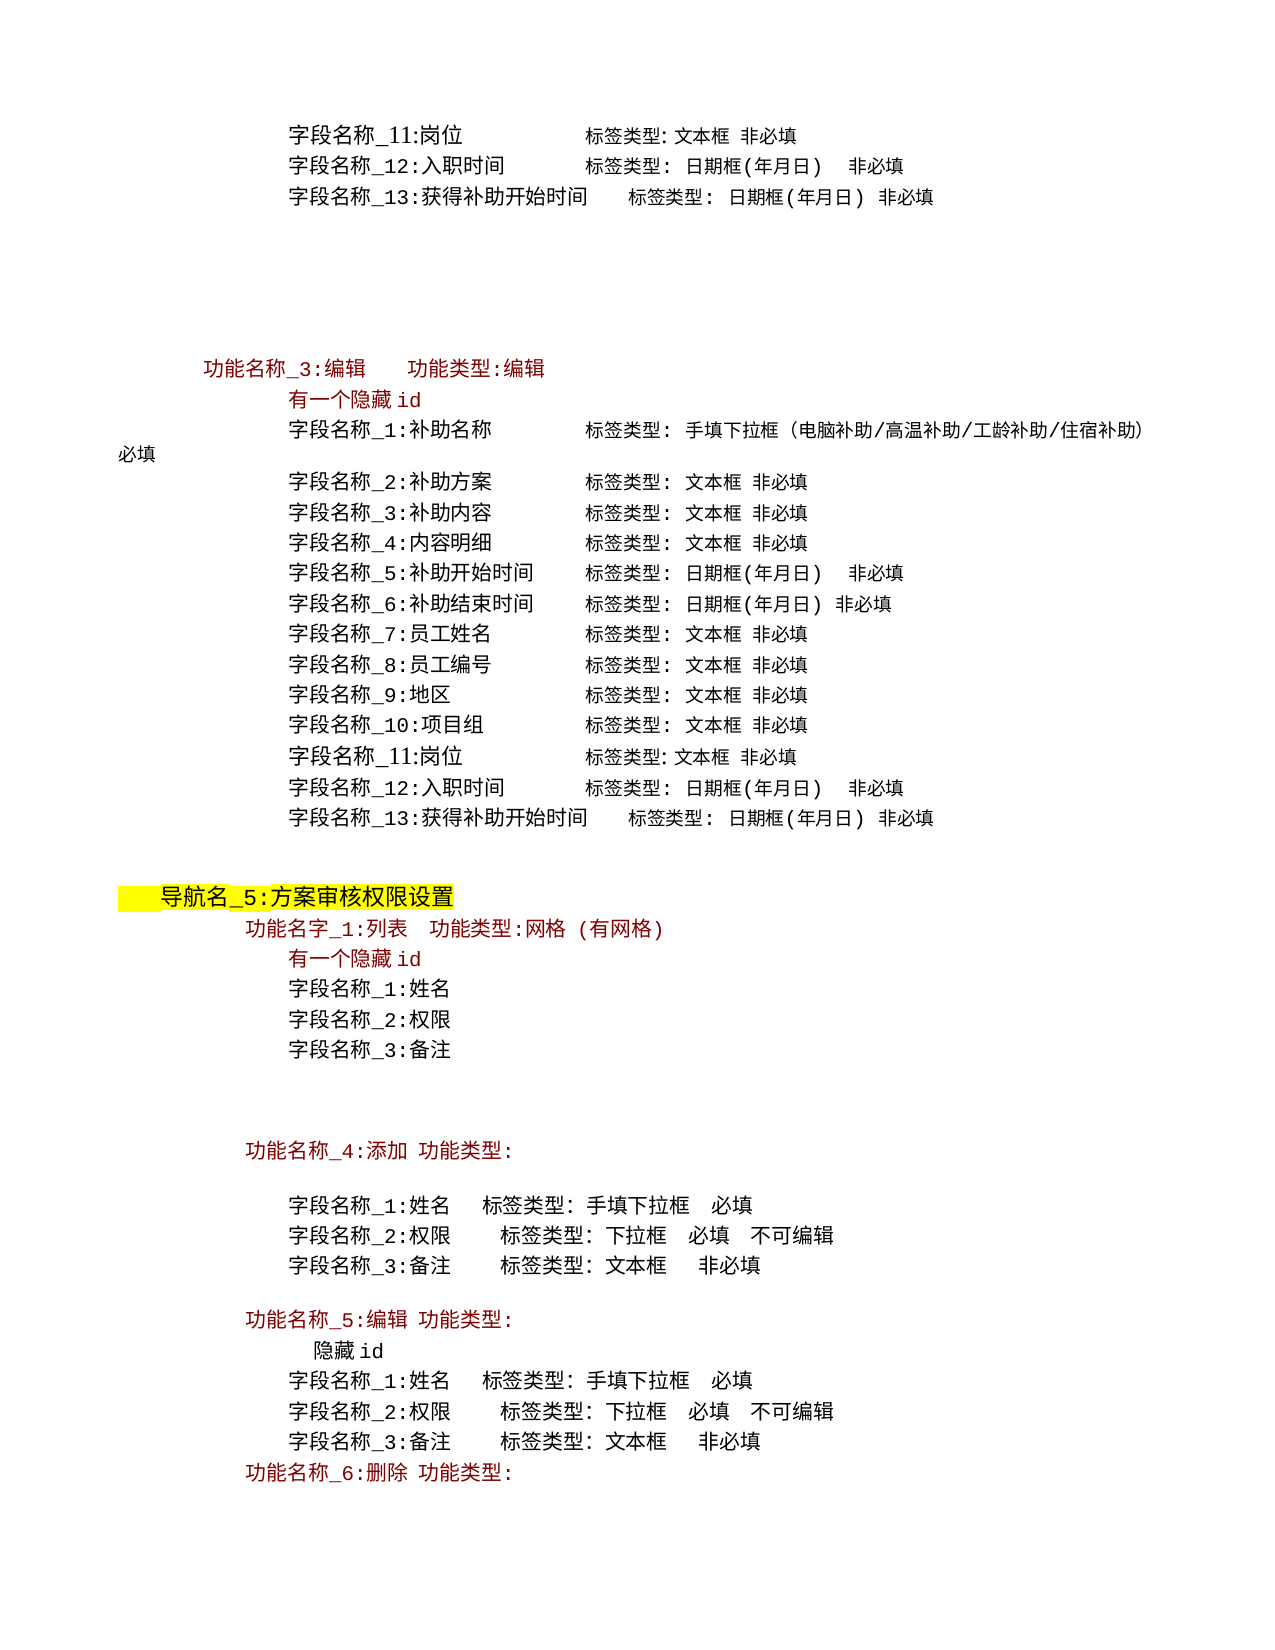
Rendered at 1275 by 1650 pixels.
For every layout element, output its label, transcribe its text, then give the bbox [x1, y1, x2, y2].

text 字段名称_11:岗位 标签类型: 文本框 非必填 [118, 118, 1157, 150]
text 字段名称_8:员工编号 标签类型: 文本框 非必填 [118, 648, 1157, 678]
text 字段名称_6:补助结束时间 标签类型: 日期框(年月日) 非必填 [118, 587, 1157, 617]
text 字段名称_12:入职时间 标签类型: 日期框(年月日) 非必填 [118, 150, 1157, 180]
text 字段名称_5:补助开始时间 标签类型: 日期框(年月日) 非必填 [118, 557, 1157, 587]
text 字段名称_3:备注 [118, 1033, 1157, 1064]
text 隐藏id [118, 1334, 1157, 1364]
text 字段名称_2:权限 标签类型：下拉框 必填 不可编辑 [118, 1395, 1157, 1425]
text 字段名称_2:补助方案 标签类型: 文本框 非必填 [118, 465, 1157, 496]
text 字段名称_1:姓名 [118, 973, 1157, 1003]
text 字段名称_10:项目组 标签类型: 文本框 非必填 [118, 709, 1157, 739]
text 功能名称_4:添加 功能类型: [118, 1135, 1157, 1165]
text 导航名_5:方案审核权限设置 [118, 883, 1157, 912]
text 字段名称_2:权限 [118, 1003, 1157, 1033]
text 字段名称_1:姓名 标签类型：手填下拉框 必填 [118, 1364, 1157, 1395]
text 字段名称_12:入职时间 标签类型: 日期框(年月日) 非必填 [118, 771, 1157, 801]
text 字段名称_3:补助内容 标签类型: 文本框 非必填 [118, 496, 1157, 526]
text 功能名称_3:编辑 功能类型:编辑 [118, 352, 1157, 383]
text 功能名称_5:编辑 功能类型: [118, 1304, 1157, 1334]
text 字段名称_4:内容明细 标签类型: 文本框 非必填 [118, 526, 1157, 557]
text 字段名称_3:备注 标签类型：文本框 非必填 [118, 1250, 1157, 1280]
text 有一个隐藏id [118, 942, 1157, 973]
text 字段名称_7:员工姓名 标签类型: 文本框 非必填 [118, 617, 1157, 648]
text 功能名字_1:列表 功能类型:网格 (有网格) [118, 912, 1157, 942]
text 字段名称_9:地区 标签类型: 文本框 非必填 [118, 678, 1157, 709]
text 字段名称_1:补助名称 标签类型: 手填下拉框（电脑补助/高温补助/工龄补助/住宿补助） 必填 [118, 413, 1157, 465]
text 有一个隐藏id [118, 383, 1157, 413]
text 字段名称_11:岗位 标签类型: 文本框 非必填 [118, 739, 1157, 771]
text 字段名称_3:备注 标签类型：文本框 非必填 [118, 1425, 1157, 1456]
text 字段名称_13:获得补助开始时间 标签类型: 日期框(年月日) 非必填 [118, 180, 1157, 211]
text 字段名称_13:获得补助开始时间 标签类型: 日期框(年月日) 非必填 [118, 801, 1157, 832]
text 字段名称_2:权限 标签类型：下拉框 必填 不可编辑 [118, 1219, 1157, 1250]
text 字段名称_1:姓名 标签类型：手填下拉框 必填 [118, 1189, 1157, 1219]
text 功能名称_6:删除 功能类型: [118, 1456, 1157, 1486]
